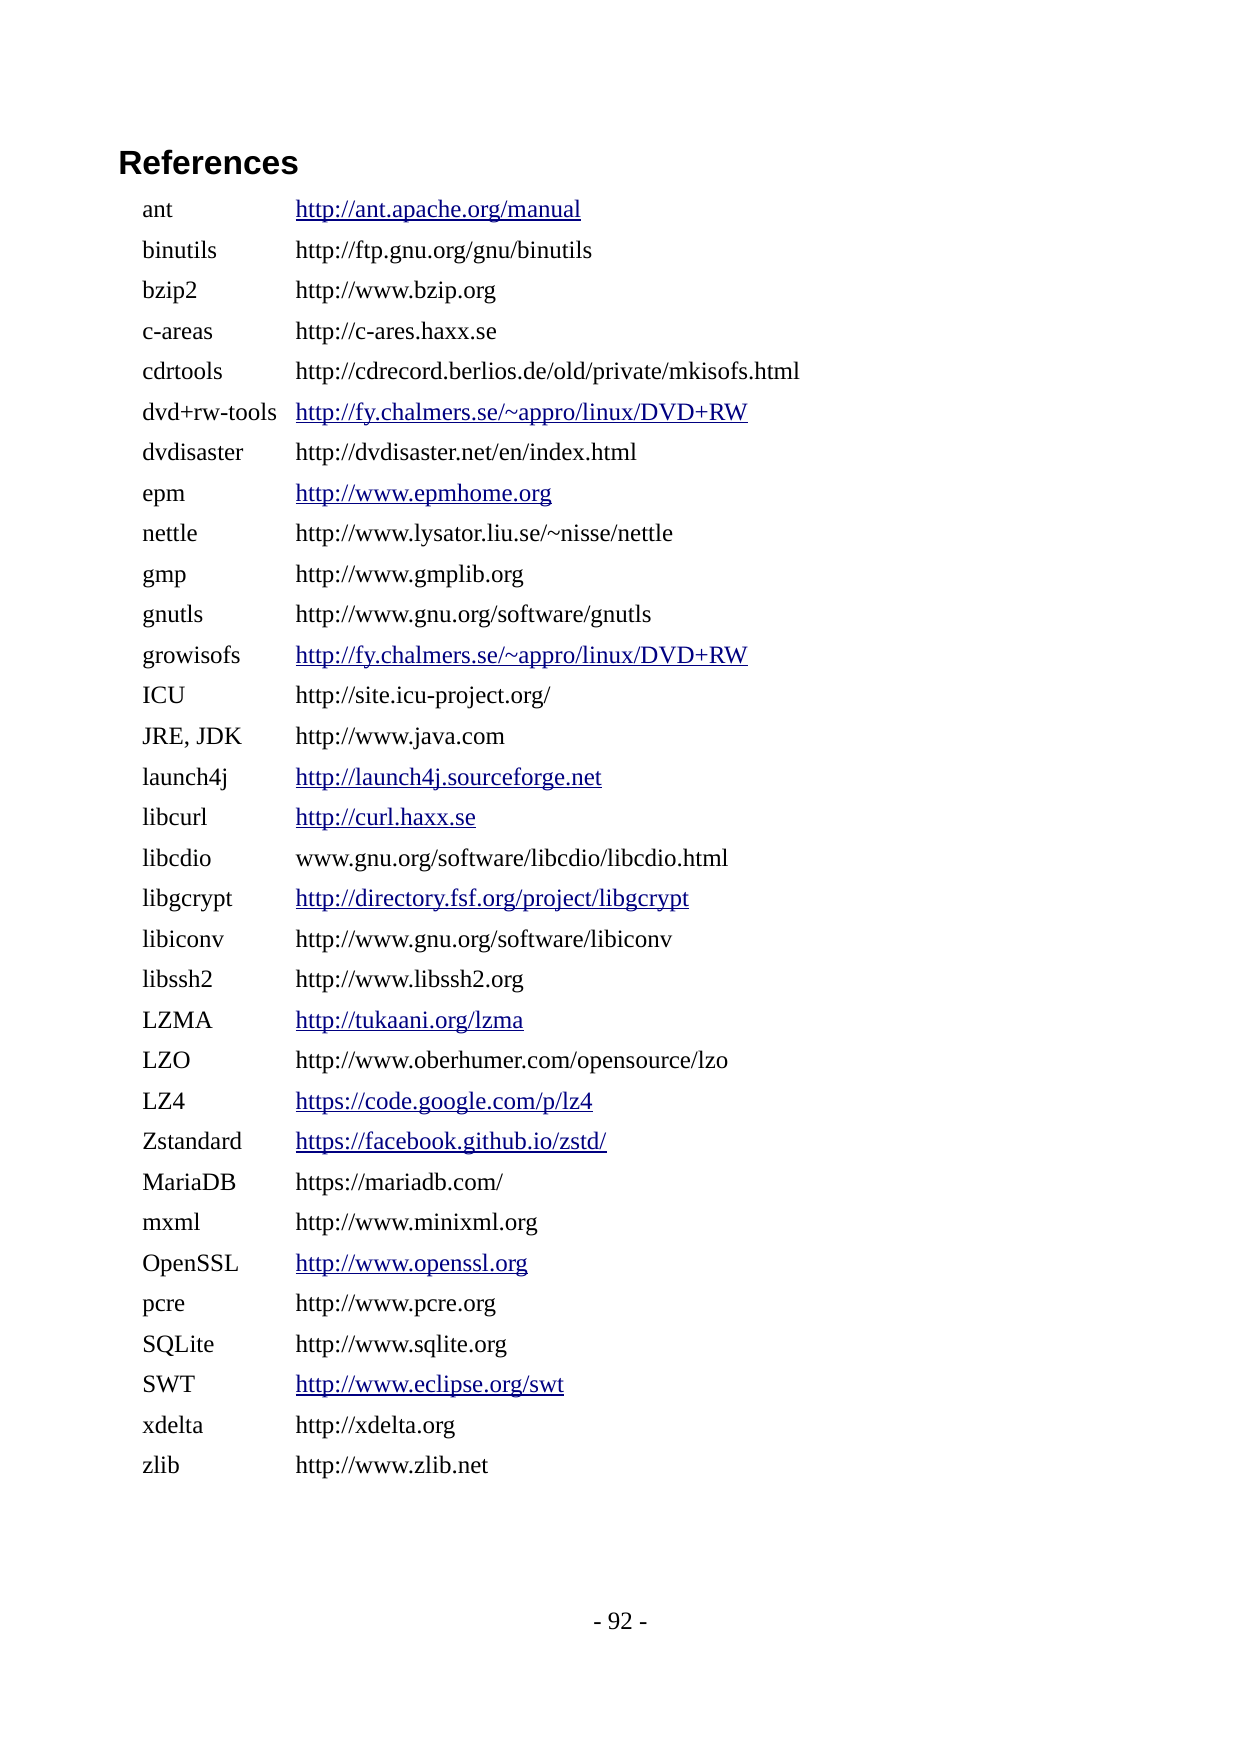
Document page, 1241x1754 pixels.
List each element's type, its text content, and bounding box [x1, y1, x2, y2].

text launch4j http://launch4j.sourceforge.net [118, 762, 1122, 790]
text cdrtools http://cdrecord.berlios.de/old/private/mkisofs.html [118, 356, 1122, 385]
text libcurl http://curl.haxx.se [118, 802, 1122, 831]
text LZO http://www.oberhumer.com/opensource/lzo [118, 1045, 1122, 1074]
text OpenSSL http://www.openssl.org [118, 1248, 1122, 1277]
text SWT http://www.eclipse.org/swt [118, 1369, 1122, 1398]
text LZ4 https://code.google.com/p/lz4 [118, 1086, 1122, 1114]
text binutils http://ftp.gnu.org/gnu/binutils [118, 235, 1122, 263]
text LZMA http://tukaani.org/lzma [118, 1005, 1122, 1033]
text Zstandard https://facebook.github.io/zstd/ [118, 1126, 1122, 1155]
text bzip2 http://www.bzip.org [118, 275, 1122, 304]
text xdelta http://xdelta.org [118, 1410, 1122, 1439]
text mxml http://www.minixml.org [118, 1207, 1122, 1236]
text gmp http://www.gmplib.org [118, 559, 1122, 588]
text JRE, JDK http://www.java.com [118, 721, 1122, 750]
text pcre http://www.pcre.org [118, 1288, 1122, 1317]
text gnutls http://www.gnu.org/software/gnutls [118, 599, 1122, 628]
text epm http://www.epmhome.org [118, 478, 1122, 507]
subtitle References [118, 143, 1122, 182]
text MariaDB https://mariadb.com/ [118, 1167, 1122, 1196]
text zlib http://www.zlib.net [118, 1450, 1122, 1479]
text ant http://ant.apache.org/manual [118, 194, 1122, 223]
text ICU http://site.icu-project.org/ [118, 681, 1122, 709]
text c-areas http://c-ares.haxx.se [118, 316, 1122, 344]
text libiconv http://www.gnu.org/software/libiconv [118, 924, 1122, 952]
text growisofs http://fy.chalmers.se/~appro/linux/DVD+RW [118, 640, 1122, 669]
text libcdio www.gnu.org/software/libcdio/libcdio.html [118, 843, 1122, 871]
text nettle http://www.lysator.liu.se/~nisse/nettle [118, 518, 1122, 547]
text dvdisaster http://dvdisaster.net/en/index.html [118, 437, 1122, 466]
text SQLite http://www.sqlite.org [118, 1329, 1122, 1358]
text libgcrypt http://directory.fsf.org/project/libgcrypt [118, 883, 1122, 912]
text libssh2 http://www.libssh2.org [118, 964, 1122, 993]
text dvd+rw-tools http://fy.chalmers.se/~appro/linux/DVD+RW [118, 397, 1122, 426]
